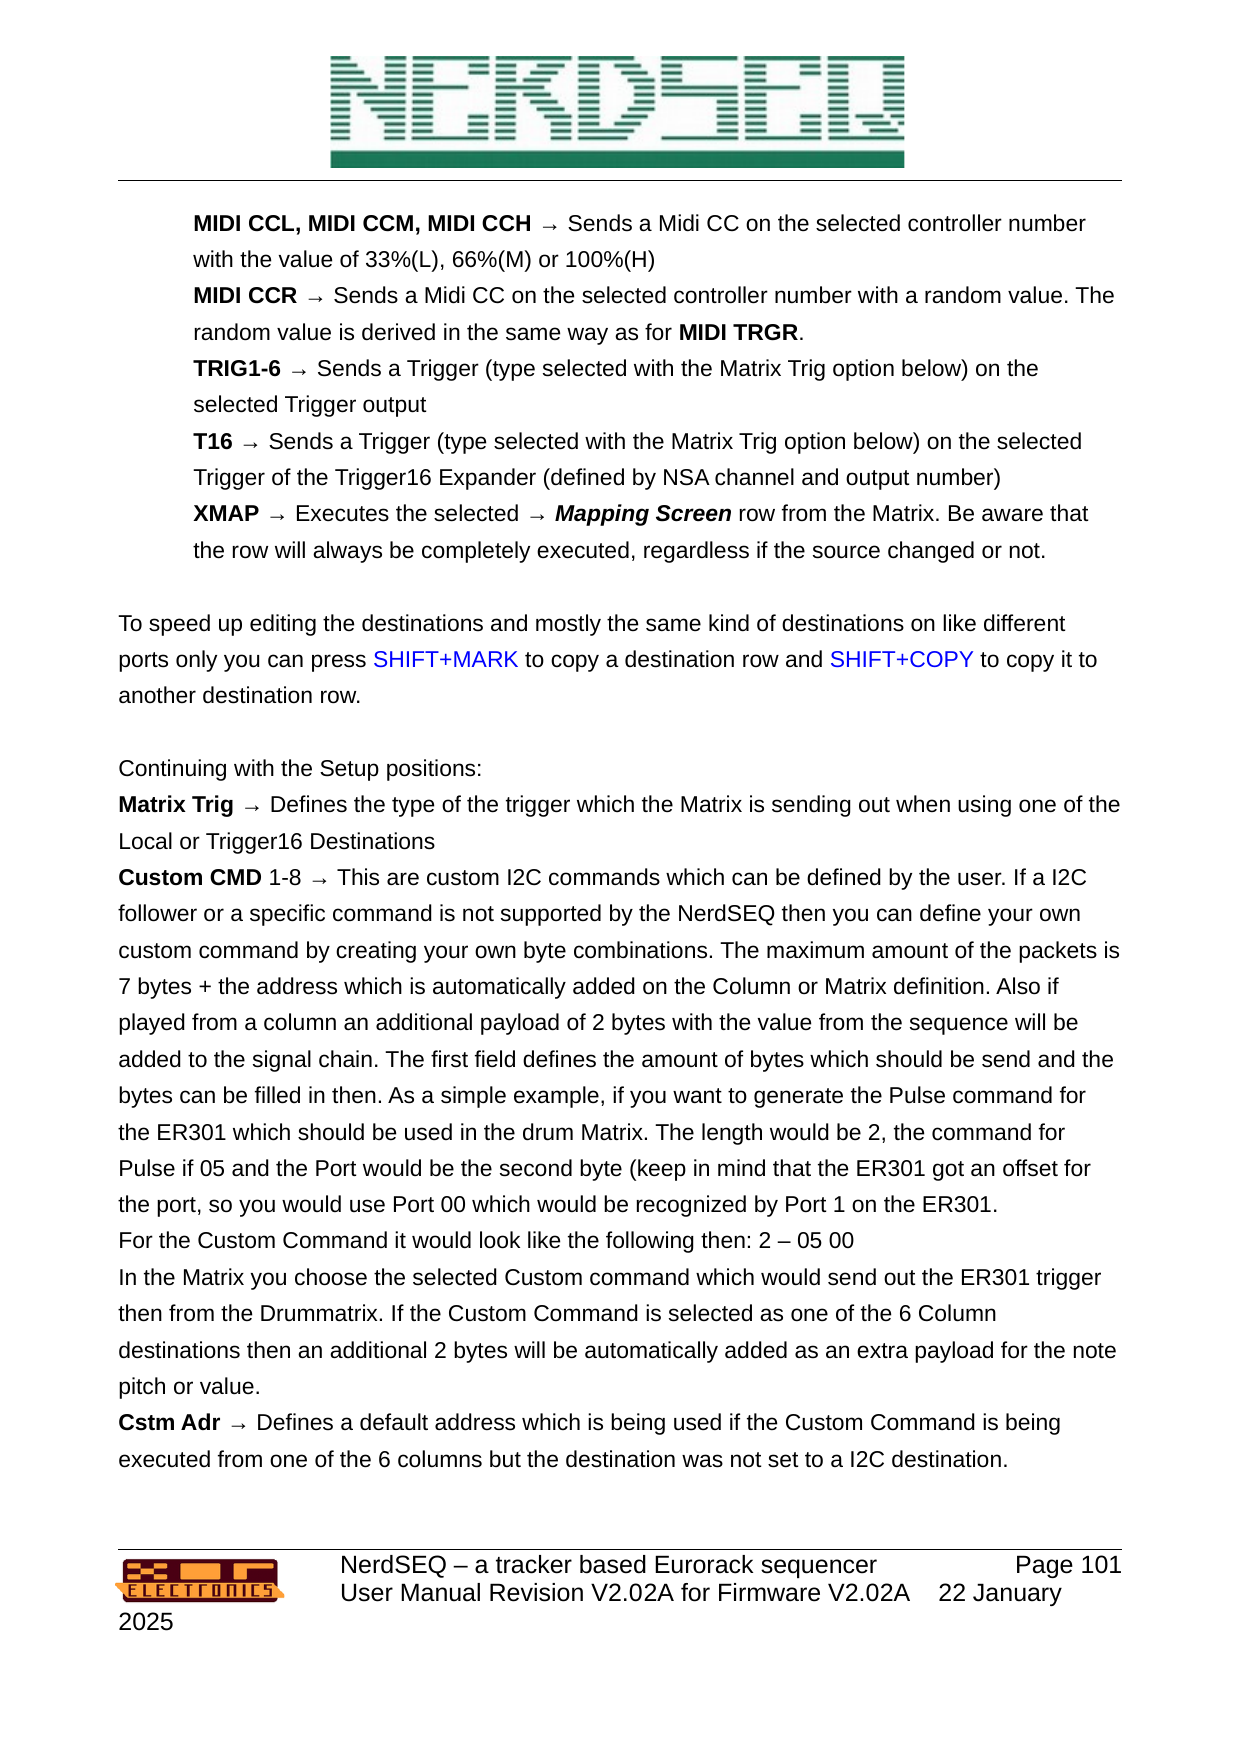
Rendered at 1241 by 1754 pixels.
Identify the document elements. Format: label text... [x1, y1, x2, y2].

text To speed up editing the destinations and mostly the same kind of destinations on like different ports only you can press SHIFT+MARK to copy a destination row and SHIFT+COPY to copy it to another destination row. [118, 609, 1122, 708]
text Matrix Trig → Defines the type of the trigger which the Matrix is sending out when using one of the Local or Trigger16 Destinations [118, 791, 1122, 854]
text MIDI CCR → Sends a Midi CC on the selected controller number with a random value. The random value is derived in the same way as for MIDI TRGR. [193, 282, 1122, 345]
text In the Matrix you choose the selected Custom command which would send out the ER301 trigger then from the Drummatrix. If the Custom Command is selected as one of the 6 Column destinations then an additional 2 bytes will be automatically added as an extra payload for the note pitch or value. [118, 1264, 1122, 1399]
text For the Custom Command it would look like the following then: 2 – 05 00 [118, 1227, 1122, 1254]
picture [115, 1555, 285, 1605]
text TRIG1-6 → Sends a Trigger (type selected with the Matrix Trig option below) on the selected Trigger output [193, 355, 1122, 418]
text Custom CMD 1-8 → This are custom I2C commands which can be defined by the user. If a I2C follower or a specific command is not supported by the NerdSEQ then you can define your own custom command by creating your own byte combinations. The maximum amount of the packets is 7 bytes + the address which is automatically added on the Column or Matrix definition. Also if played from a column an additional payload of 2 bytes with the value from the sequence will be added to the signal chain. The first field defines the amount of bytes which should be send and the bytes can be filled in then. As a simple example, if you want to generate the Pulse command for the ER301 which should be used in the drum Matrix. The length would be 2, the command for Pulse if 05 and the Port would be the second byte (keep in mind that the ER301 got an offset for the port, so you would use Port 00 which would be recognized by Port 1 on the ER301. [118, 864, 1122, 1217]
text Cstm Adr → Defines a default address which is being used if the Custom Command is being executed from one of the 6 columns but the destination was not set to a I2C destination. [118, 1409, 1122, 1472]
text MIDI CCL, MIDI CCM, MIDI CCH → Sends a Midi CC on the selected controller number with the value of 33%(L), 66%(M) or 100%(H) [193, 209, 1122, 272]
text T16 → Sends a Trigger (type selected with the Matrix Trig option below) on the selected Trigger of the Trigger16 Expander (defined by NSA channel and output number) [193, 428, 1122, 490]
text XMAP → Executes the selected → Mapping Screen row from the Matrix. Be aware that the row will always be completely executed, regardless if the source changed or not. [193, 500, 1122, 563]
picture [330, 56, 905, 168]
text Continuing with the Setup positions: [118, 755, 1122, 781]
